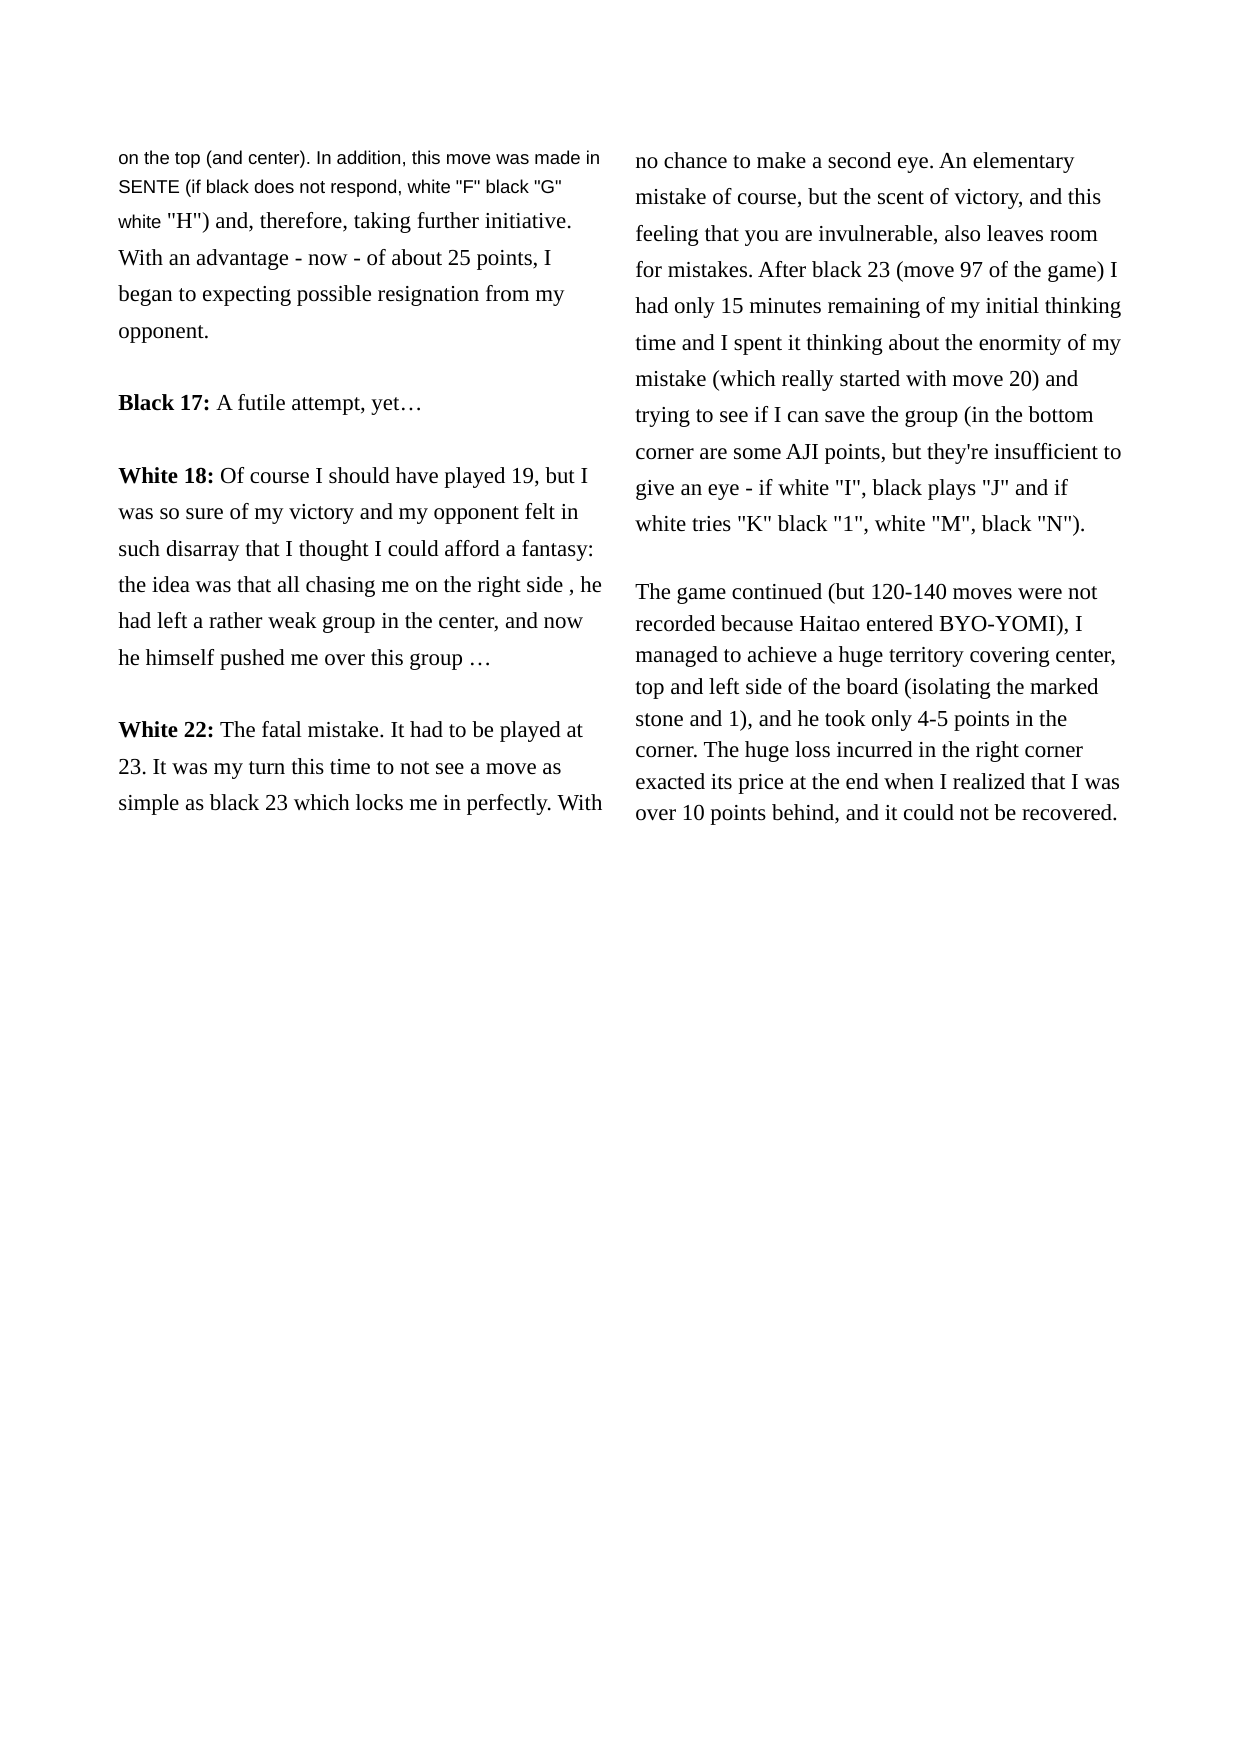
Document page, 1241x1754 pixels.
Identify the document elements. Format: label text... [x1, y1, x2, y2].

text The game continued (but 120-140 moves were not recorded because Haitao entered BYO-YOMI), I managed to achieve a huge territory covering center, top and left side of the board (isolating the marked stone and 1), and he took only 4-5 points in the corner. The huge loss incurred in the right corner exacted its price at the end when I realized that I was over 10 points behind, and it could not be recovered. [635, 547, 1122, 826]
text no chance to make a second eye. An elementary mistake of course, but the scent of victory, and this feeling that you are invulnerable, also leaves room for mistakes. After black 23 (move 97 of the game) I had only 15 minutes remaining of my initial thinking time and I spent it thinking about the enormity of my mistake (which really started with move 20) and trying to see if I can save the group (in the bottom corner are some AJI points, but they're insufficient to give an eye - if white "I", black plays "J" and if white tries "K" black "1", white "M", black "N"). [635, 147, 1122, 537]
text White 22: The fatal mistake. It had to be played at 23. It was my turn this time to not see a move as simple as black 23 which locks me in perfectly. With [118, 717, 605, 816]
text on the top (and center). In addition, this move was made in SENTE (if black does not respond, white "F" black "G" white "H") and, therefore, taking further initiative. With an advantage - now - of about 25 points, I began to expecting possible resignation from my opponent. [118, 147, 605, 343]
text Black 17: A futile attempt, yet… [118, 389, 605, 416]
text White 18: Of course I should have played 19, but I was so sure of my victory and my opponent felt in such disarray that I thought I could afford a fantasy: the idea was that all chasing me on the right side , he had left a rather weak group in the center, and now he himself pushed me over this group … [118, 462, 605, 670]
